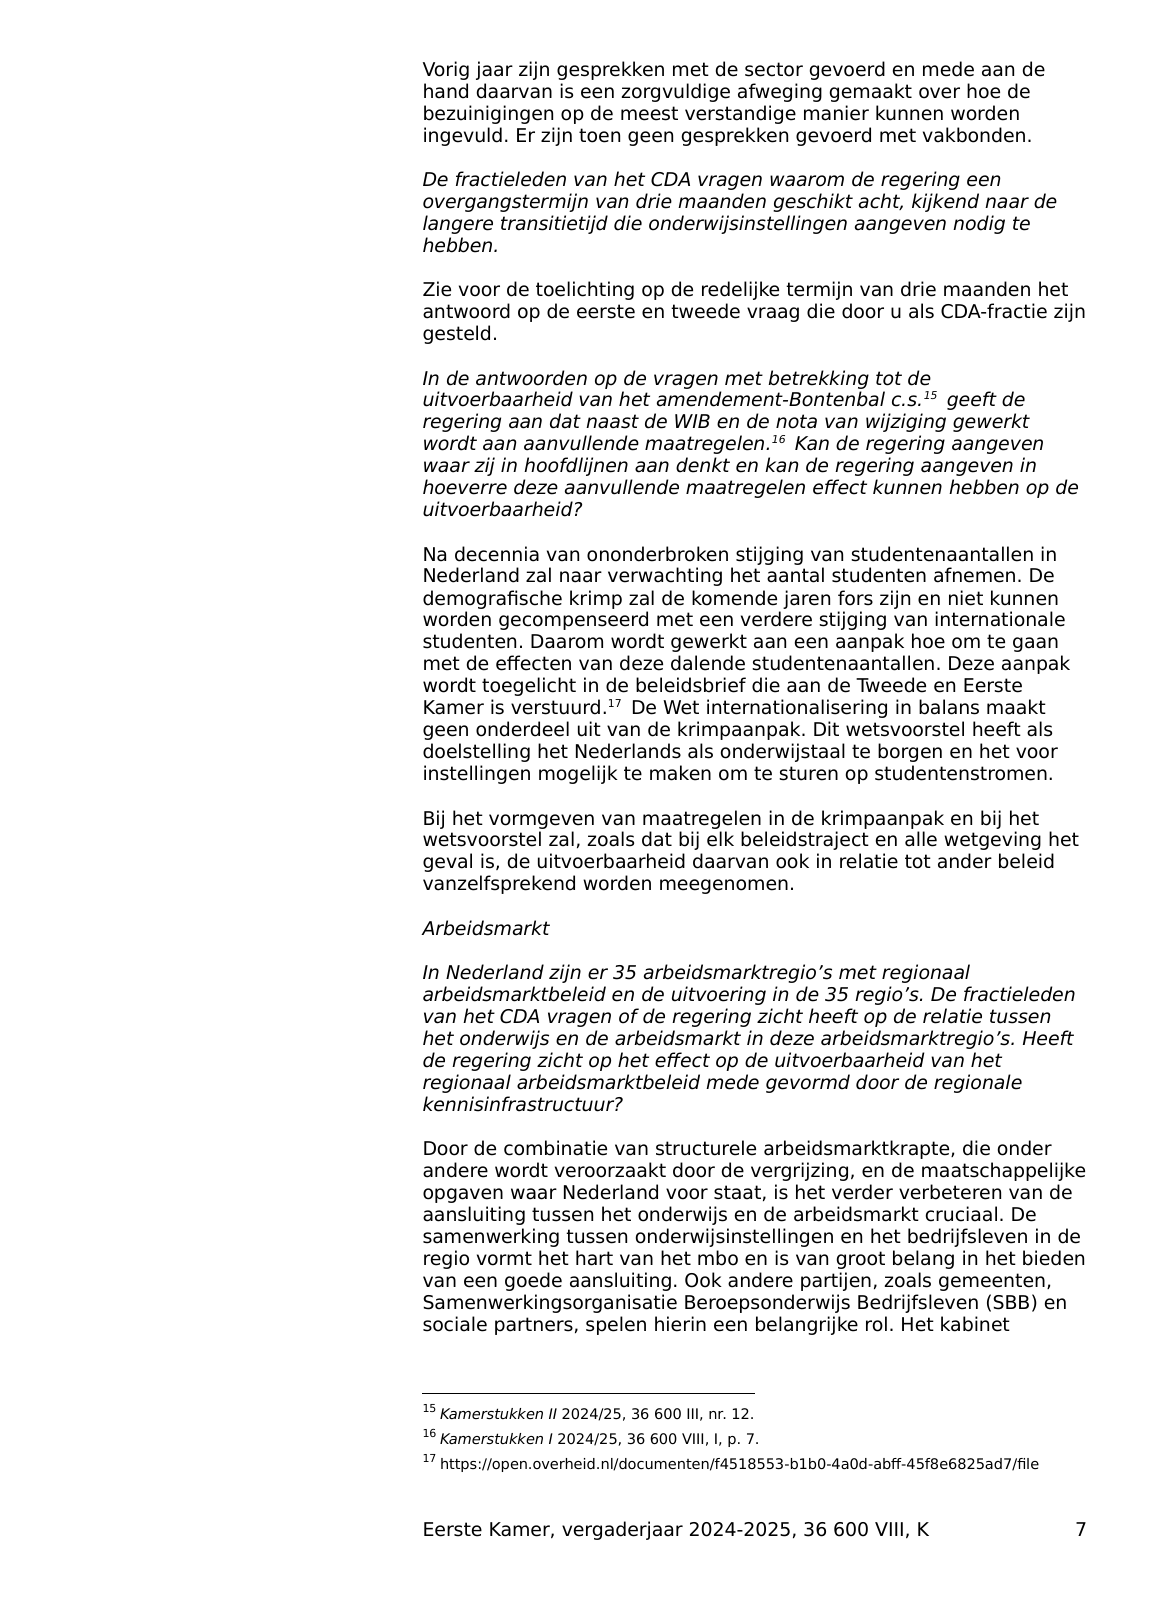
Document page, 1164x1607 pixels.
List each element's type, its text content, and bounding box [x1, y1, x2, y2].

text In Nederland zijn er 35 arbeidsmarktregio’s met regionaal arbeidsmarktbeleid en de uitvoering in de 35 regio’s. De fractieleden van het CDA vragen of de regering zicht heeft op de relatie tussen het onderwijs en de arbeidsmarkt in deze arbeidsmarktregio’s. Heeft de regering zicht op het effect op de uitvoerbaarheid van het regionaal arbeidsmarktbeleid mede gevormd door de regionale kennisinfrastructuur? [422, 962, 1087, 1116]
text Zie voor de toelichting op de redelijke termijn van drie maanden het antwoord op de eerste en tweede vraag die door u als CDA-fractie zijn gesteld. [422, 279, 1087, 345]
text Bij het vormgeven van maatregelen in de krimpaanpak en bij het wetsvoorstel zal, zoals dat bij elk beleidstraject en alle wetgeving het geval is, de uitvoerbaarheid daarvan ook in relatie tot ander beleid vanzelfsprekend worden meegenomen. [422, 807, 1087, 895]
text https://open.overheid.nl/documenten/f4518553-b1b0-4a0d-abff-45f8e6825ad7/file [422, 1452, 1087, 1474]
text In de antwoorden op de vragen met betrekking tot de uitvoerbaarheid van het amendement-Bontenbal c.s. geeft de regering aan dat naast de WIB en de nota van wijziging gewerkt wordt aan aanvullende maatregelen. Kan de regering aangeven waar zij in hoofdlijnen aan denkt en kan de regering aangeven in hoeverre deze aanvullende maatregelen effect kunnen hebben op de uitvoerbaarheid? [422, 367, 1087, 521]
text Na decennia van ononderbroken stijging van studentenaantallen in Nederland zal naar verwachting het aantal studenten afnemen. De demografische krimp zal de komende jaren fors zijn en niet kunnen worden gecompenseerd met een verdere stijging van internationale studenten. Daarom wordt gewerkt aan een aanpak hoe om te gaan met de effecten van deze dalende studentenaantallen. Deze aanpak wordt toegelicht in de beleidsbrief die aan de Tweede en Eerste Kamer is verstuurd. De Wet internationalisering in balans maakt geen onderdeel uit van de krimpaanpak. Dit wetsvoorstel heeft als doelstelling het Nederlands als onderwijstaal te borgen en het voor instellingen mogelijk te maken om te sturen op studentenstromen. [422, 543, 1087, 785]
text Kamerstukken II 2024/25, 36 600 III, nr. 12. [422, 1402, 1087, 1424]
text Door de combinatie van structurele arbeidsmarktkrapte, die onder andere wordt veroorzaakt door de vergrijzing, en de maatschappelijke opgaven waar Nederland voor staat, is het verder verbeteren van de aansluiting tussen het onderwijs en de arbeidsmarkt cruciaal. De samenwerking tussen onderwijsinstellingen en het bedrijfsleven in de regio vormt het hart van het mbo en is van groot belang in het bieden van een goede aansluiting. Ook andere partijen, zoals gemeenten, Samenwerkingsorganisatie Beroepsonderwijs Bedrijfsleven (SBB) en sociale partners, spelen hierin een belangrijke rol. Het kabinet [422, 1138, 1087, 1336]
text De fractieleden van het CDA vragen waarom de regering een overgangstermijn van drie maanden geschikt acht, kijkend naar de langere transitietijd die onderwijsinstellingen aangeven nodig te hebben. [422, 169, 1087, 257]
text Kamerstukken I 2024/25, 36 600 VIII, I, p. 7. [422, 1427, 1087, 1449]
text Vorig jaar zijn gesprekken met de sector gevoerd en mede aan de hand daarvan is een zorgvuldige afweging gemaakt over hoe de bezuinigingen op de meest verstandige manier kunnen worden ingevuld. Er zijn toen geen gesprekken gevoerd met vakbonden. [422, 59, 1087, 147]
subtitle Arbeidsmarkt [422, 917, 1087, 939]
